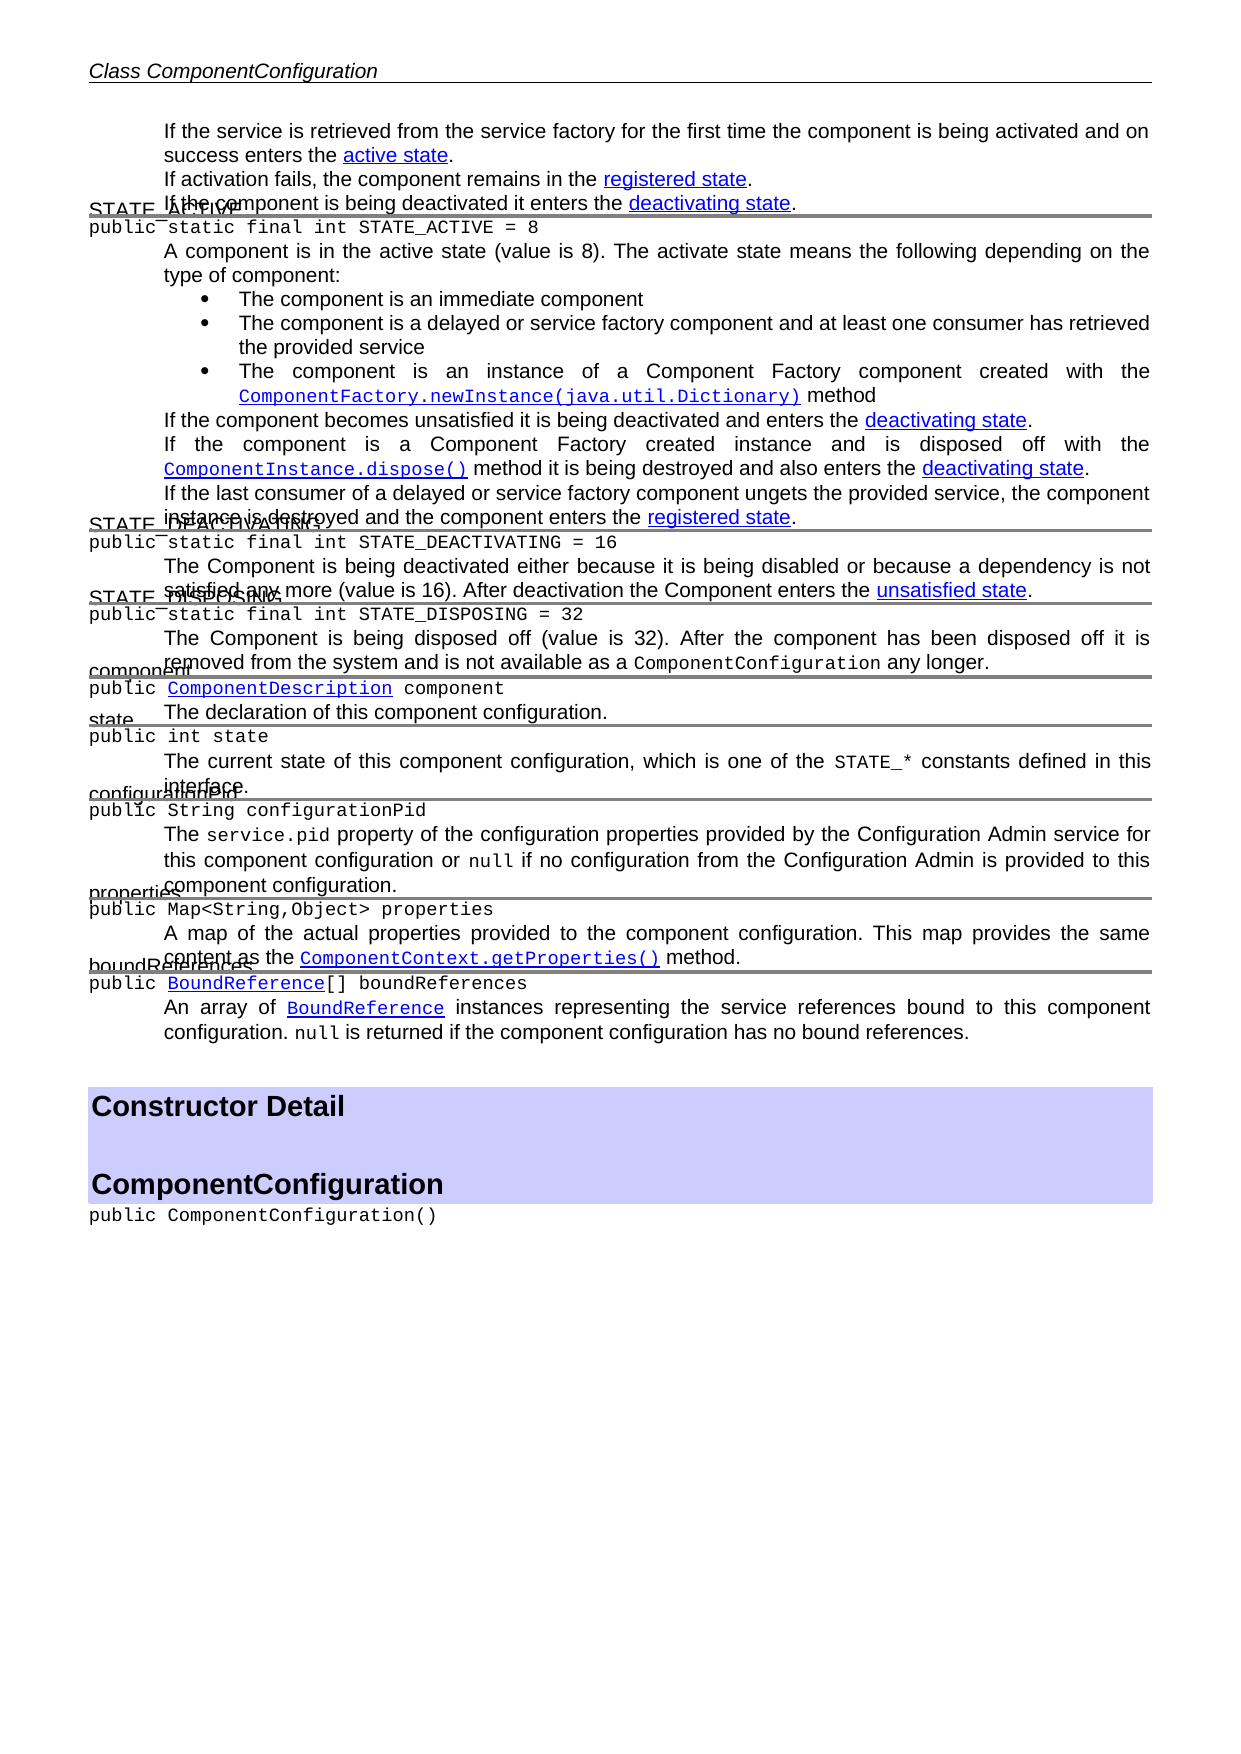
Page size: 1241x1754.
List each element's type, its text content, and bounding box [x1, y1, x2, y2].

text public ComponentDescription component [88, 679, 1152, 700]
text A map of the actual properties provided to the component configuration. This map provides the same content as the ComponentContext.getProperties() method. [163, 921, 1152, 970]
text If the component becomes unsatisfied it is being deactivated and enters the deactivating state. [163, 408, 1152, 432]
text The current state of this component configuration, which is one of the STATE_* constants defined in this interface. [163, 748, 1152, 798]
text If the last consumer of a delayed or service factory component ungets the provided service, the component instance is destroyed and the component enters the registered state. [163, 481, 1152, 529]
text If the component is being deactivated it enters the deactivating state. [163, 190, 1152, 214]
list The component is an immediate component [201, 287, 1152, 311]
text public Map<String,Object> properties [88, 900, 1152, 921]
text The service.pid property of the configuration properties provided by the Configuration Admin service for this component configuration or null if no configuration from the Configuration Admin is provided to this component configuration. [163, 822, 1152, 897]
text public ComponentConfiguration() [88, 1206, 1152, 1227]
text If the component is a Component Factory created instance and is disposed off with the ComponentInstance.dispose() method it is being destroyed and also enters the deactivating state. [163, 432, 1152, 481]
subtitle ComponentConfiguration [90, 1164, 1152, 1203]
list The component is an instance of a Component Factory component created with the ComponentFactory.newInstance(java.util.Dictionary) method [201, 359, 1152, 408]
text A component is in the active state (value is 8). The activate state means the following depending on the type of component: [163, 239, 1152, 287]
text The declaration of this component configuration. [163, 700, 1152, 724]
subtitle Constructor Detail [90, 1088, 1152, 1123]
text public static final int STATE_DISPOSING = 32 [88, 605, 1152, 626]
text public BoundReference[] boundReferences [88, 974, 1152, 995]
list The component is a delayed or service factory component and at least one consumer has retrieved the provided service [201, 311, 1152, 359]
text An array of BoundReference instances representing the service references bound to this component configuration. null is returned if the component configuration has no bound references. [163, 995, 1152, 1045]
text public static final int STATE_DEACTIVATING = 16 [88, 532, 1152, 554]
text public String configurationPid [88, 801, 1152, 822]
text The Component is being deactivated either because it is being disabled or because a dependency is not satisfied any more (value is 16). After deactivation the Component enters the unsatisfied state. [163, 554, 1152, 602]
text If the service is retrieved from the service factory for the first time the component is being activated and on success enters the active state. [163, 118, 1152, 166]
text The Component is being disposed off (value is 32). After the component has been disposed off it is removed from the system and is not available as a ComponentConfiguration any longer. [163, 626, 1152, 675]
text If activation fails, the component remains in the registered state. [163, 166, 1152, 190]
text public int state [88, 727, 1152, 748]
text public static final int STATE_ACTIVE = 8 [88, 218, 1152, 239]
